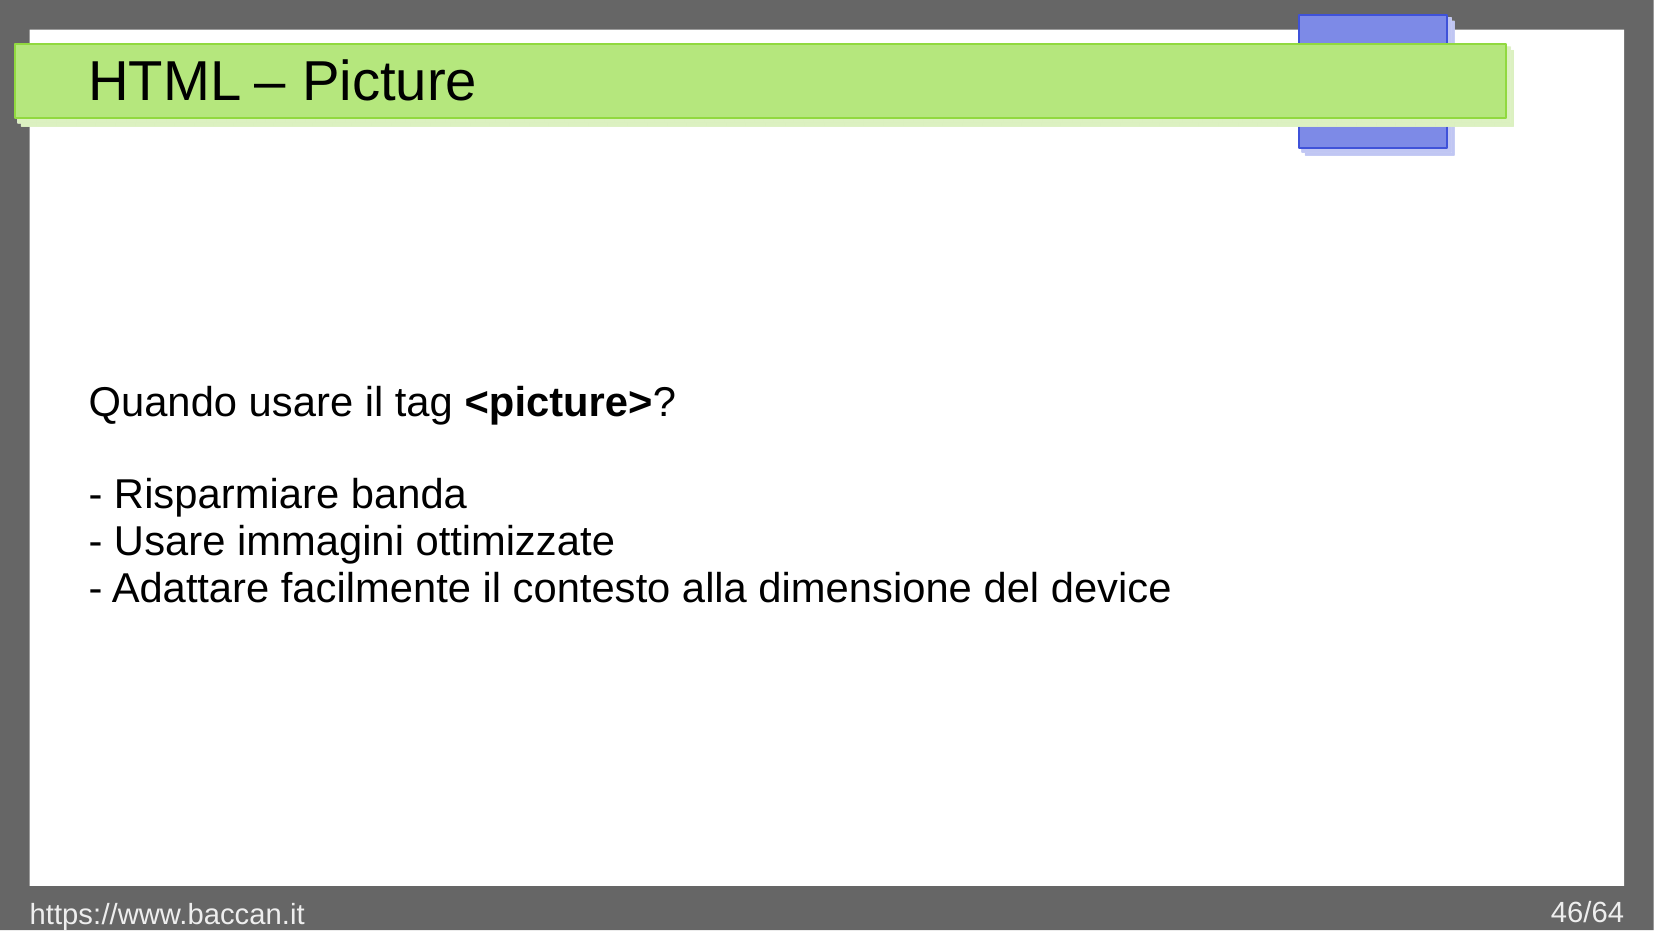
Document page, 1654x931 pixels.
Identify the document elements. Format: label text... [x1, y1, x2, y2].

text_box Quando usare il tag <picture>? - Risparmiare banda - Usare immagini ottimizzate - Adattare facilmente il contesto alla dimensione del device [88, 169, 1565, 820]
title HTML – Picture [88, 44, 1506, 119]
